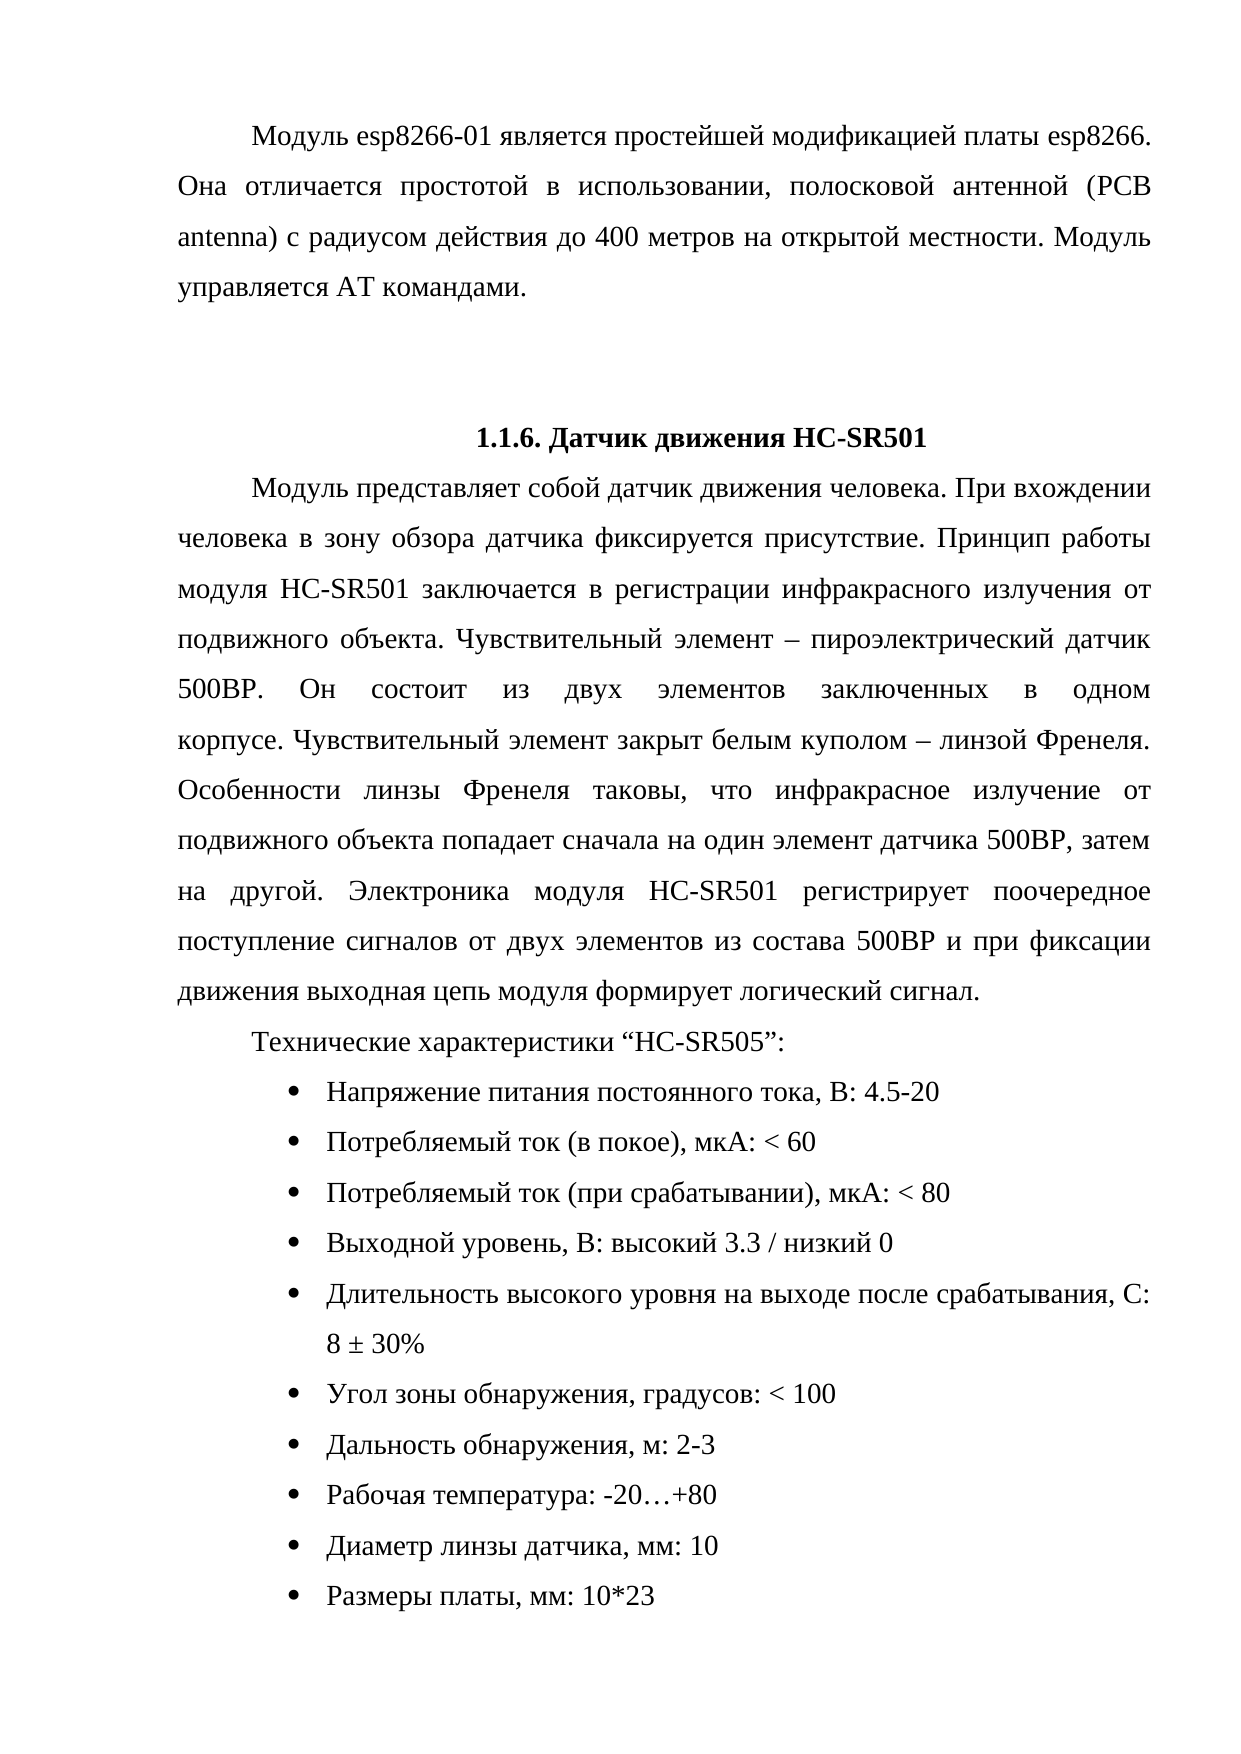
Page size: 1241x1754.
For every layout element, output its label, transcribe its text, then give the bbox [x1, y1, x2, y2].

list Напряжение питания постоянного тока, В: 4.5-20 [288, 1074, 1152, 1108]
list Размеры платы, мм: 10*23 [288, 1578, 1152, 1612]
text 1.1.6. Датчик движения HC-SR501 [177, 420, 1152, 453]
list Потребляемый ток (в покое), мкА: < 60 [288, 1124, 1152, 1158]
list Длительность высокого уровня на выходе после срабатывания, С: 8 ± 30% [288, 1276, 1152, 1360]
text Модуль представляет собой датчик движения человека. При вхождении человека в зону обзора датчика фиксируется присутствие. Принцип работы модуля HC-SR501 заключается в регистрации инфракрасного излучения от подвижного объекта. Чувствительный элемент – пироэлектрический датчик 500BP. Он состоит из двух элементов заключенных в одном корпусе. Чувствительный элемент закрыт белым куполом – линзой Френеля. Особенности линзы Френеля таковы, что инфракрасное излучение от подвижного объекта попадает сначала на один элемент датчика 500BP, затем на другой. Электроника модуля HC-SR501 регистрирует поочередное поступление сигналов от двух элементов из состава 500BP и при фиксации движения выходная цепь модуля формирует логический сигнал. [177, 470, 1152, 1007]
text Модуль esp8266-01 является простейшей модификацией платы esp8266. Она отличается простотой в использовании, полосковой антенной (PCB antenna) с радиусом действия до 400 метров на открытой местности. Модуль управляется АТ командами. [177, 118, 1152, 303]
list Диаметр линзы датчика, мм: 10 [288, 1528, 1152, 1561]
list Угол зоны обнаружения, градусов: < 100 [288, 1376, 1152, 1410]
list Дальность обнаружения, м: 2-3 [288, 1427, 1152, 1461]
list Выходной уровень, В: высокий 3.3 / низкий 0 [288, 1225, 1152, 1259]
list Рабочая температура: -20…+80 [288, 1477, 1152, 1511]
list Потребляемый ток (при срабатывании), мкА: < 80 [288, 1175, 1152, 1208]
text Технические характеристики “HC-SR505”: [251, 1024, 1152, 1057]
